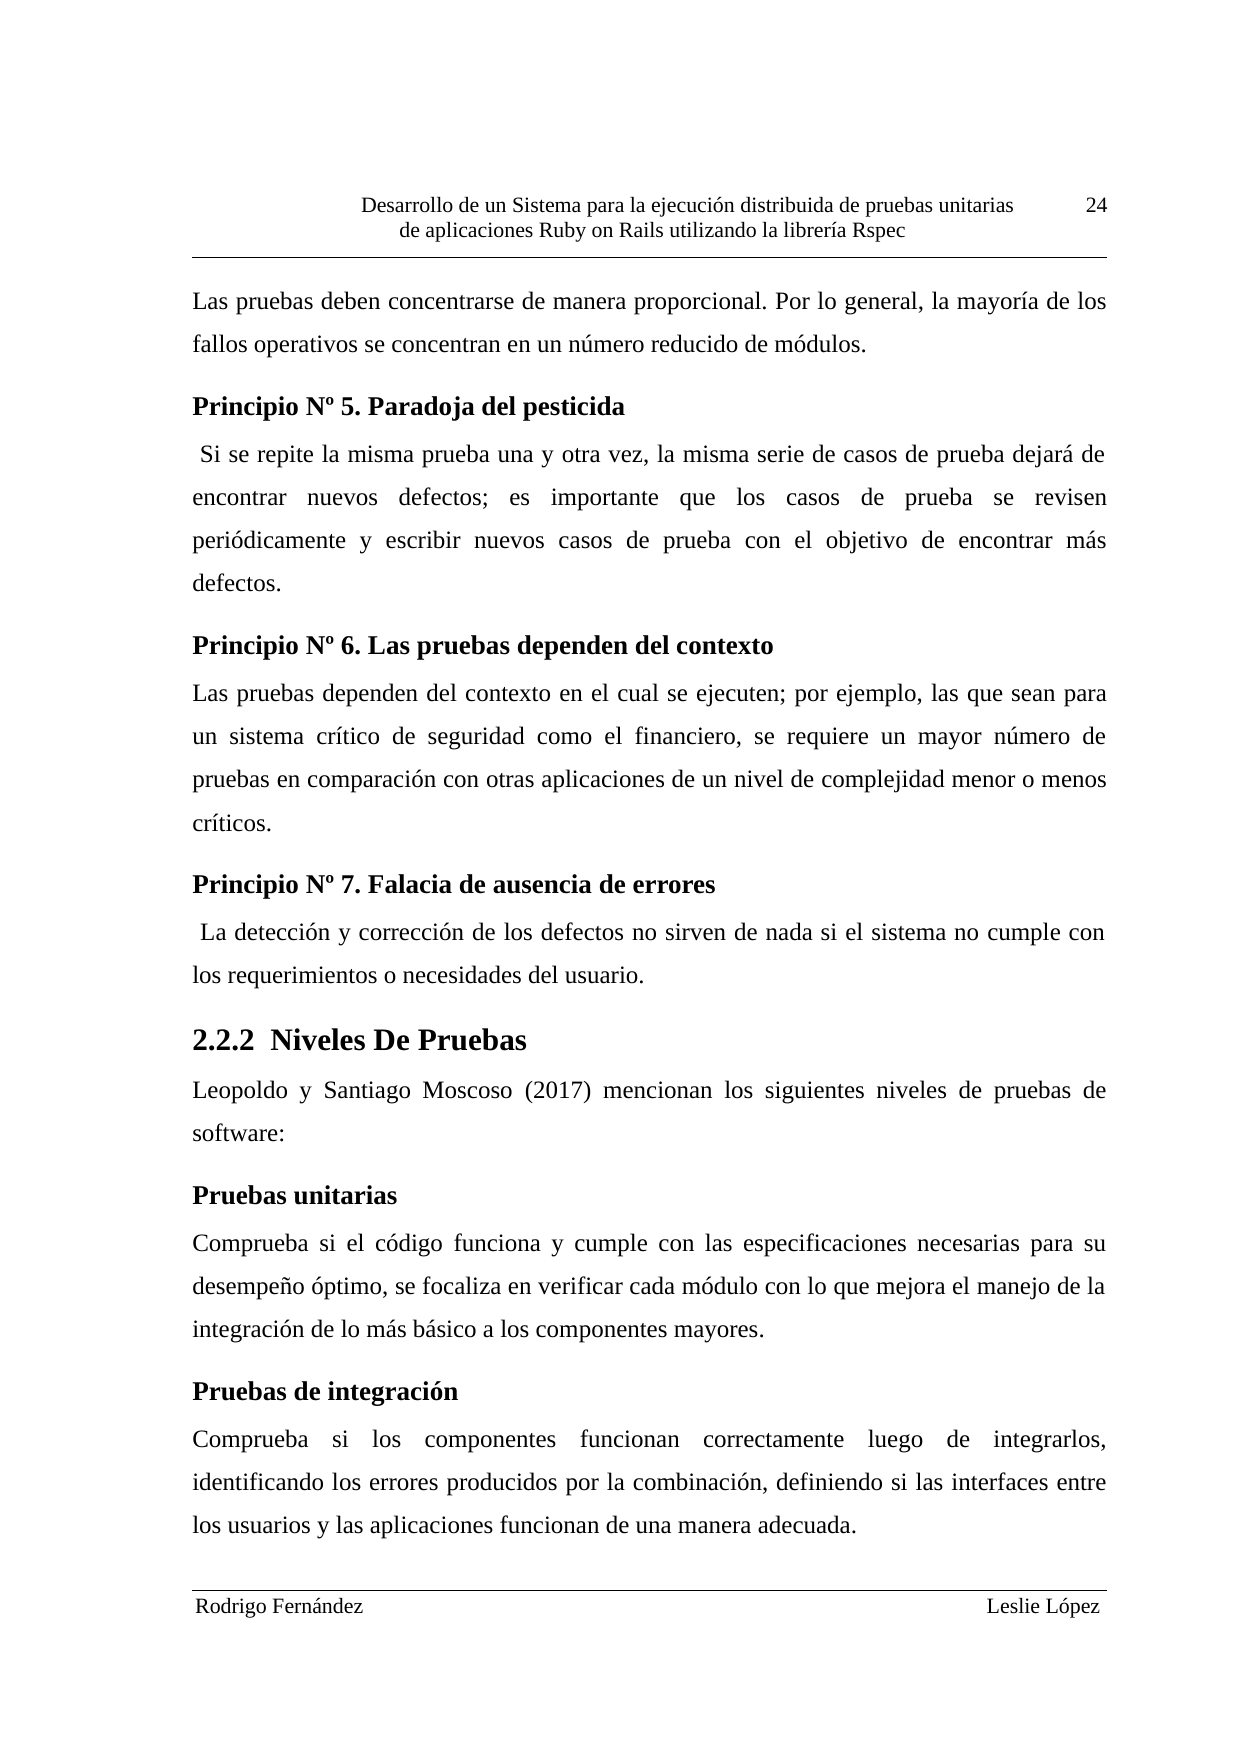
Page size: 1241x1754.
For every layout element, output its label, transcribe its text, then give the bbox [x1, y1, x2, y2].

text Principio Nº 7. Falacia de ausencia de errores [192, 868, 1107, 899]
text Las pruebas deben concentrarse de manera proporcional. Por lo general, la mayoría de los fallos operativos se concentran en un número reducido de módulos. [192, 286, 1107, 358]
text Pruebas de integración [192, 1375, 1107, 1406]
text Si se repite la misma prueba una y otra vez, la misma serie de casos de prueba dejará de encontrar nuevos defectos; es importante que los casos de prueba se revisen periódicamente y escribir nuevos casos de prueba con el objetivo de encontrar más defectos. [192, 439, 1107, 597]
text Principio Nº 5. Paradoja del pesticida [192, 390, 1107, 421]
subtitle Niveles de Pruebas [192, 1021, 1107, 1057]
text Principio Nº 6. Las pruebas dependen del contexto [192, 629, 1107, 661]
text Las pruebas dependen del contexto en el cual se ejecuten; por ejemplo, las que sean para un sistema crítico de seguridad como el financiero, se requiere un mayor número de pruebas en comparación con otras aplicaciones de un nivel de complejidad menor o menos críticos. [192, 678, 1107, 836]
text La detección y corrección de los defectos no sirven de nada si el sistema no cumple con los requerimientos o necesidades del usuario. [192, 917, 1107, 989]
text Comprueba si el código funciona y cumple con las especificaciones necesarias para su desempeño óptimo, se focaliza en verificar cada módulo con lo que mejora el manejo de la integración de lo más básico a los componentes mayores. [192, 1228, 1107, 1343]
text Leopoldo y Santiago Moscoso (2017)⁠ mencionan los siguientes niveles de pruebas de software: [192, 1075, 1107, 1147]
text Pruebas unitarias [192, 1179, 1107, 1210]
text Comprueba si los componentes funcionan correctamente luego de integrarlos, identificando los errores producidos por la combinación, definiendo si las interfaces entre los usuarios y las aplicaciones funcionan de una manera adecuada. [192, 1424, 1107, 1539]
